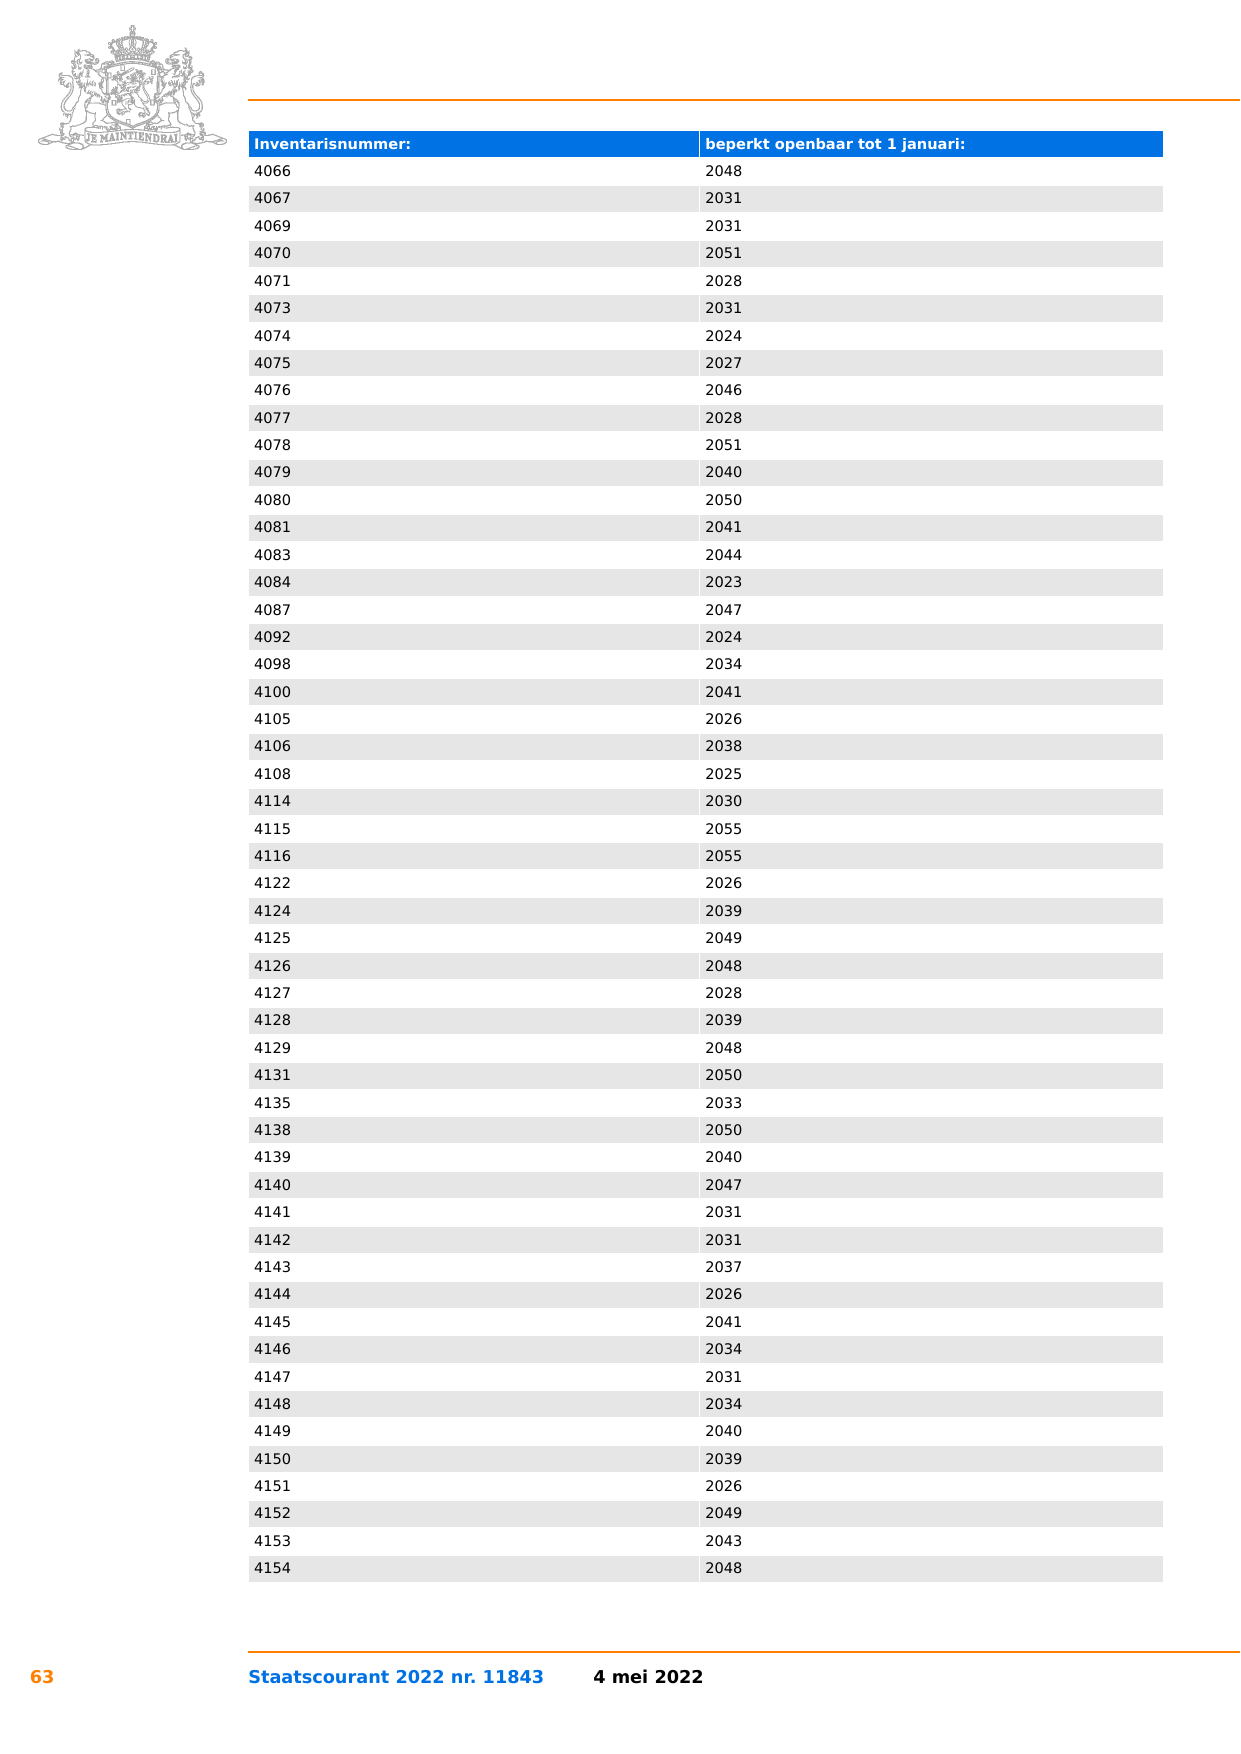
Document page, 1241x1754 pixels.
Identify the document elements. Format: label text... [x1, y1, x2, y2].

table_cell 2046 [700, 378, 1163, 404]
table_cell 2034 [700, 651, 1163, 678]
table_cell 4073 [249, 295, 699, 322]
table_cell 2039 [700, 1008, 1163, 1034]
table_cell 4116 [249, 843, 699, 869]
table_cell 2047 [700, 1172, 1163, 1198]
table_cell 4142 [249, 1227, 699, 1253]
table_cell 2024 [700, 624, 1163, 650]
table_cell 4080 [249, 487, 699, 513]
table_cell 2050 [700, 1063, 1163, 1089]
table_cell 2041 [700, 515, 1163, 541]
table_cell 2028 [700, 405, 1163, 431]
table_cell 4128 [249, 1008, 699, 1034]
table_cell 2026 [700, 1473, 1163, 1500]
table_cell 4106 [249, 734, 699, 760]
table_cell 2038 [700, 734, 1163, 760]
table_cell 2048 [700, 1556, 1163, 1582]
table_cell 4114 [249, 789, 699, 815]
table_cell 2027 [700, 350, 1163, 376]
table_cell 4122 [249, 871, 699, 897]
table_cell 4084 [249, 569, 699, 596]
table_cell 2048 [700, 158, 1163, 185]
table_header beperkt openbaar tot 1 januari: [700, 131, 1163, 157]
table_cell 4131 [249, 1063, 699, 1089]
table_cell 2041 [700, 1309, 1163, 1335]
table_cell 4135 [249, 1090, 699, 1116]
table_cell 2050 [700, 1117, 1163, 1143]
table_cell 4149 [249, 1419, 699, 1445]
table_cell 4129 [249, 1035, 699, 1061]
table_cell 2031 [700, 213, 1163, 239]
table_cell 4105 [249, 706, 699, 733]
table_cell 4153 [249, 1528, 699, 1554]
table_cell 4127 [249, 980, 699, 1007]
table_cell 2041 [700, 679, 1163, 705]
table_cell 2040 [700, 460, 1163, 486]
table_cell 4144 [249, 1282, 699, 1308]
table_cell 2031 [700, 1364, 1163, 1390]
table_cell 4087 [249, 597, 699, 623]
table_cell 4126 [249, 953, 699, 979]
table_cell 2039 [700, 898, 1163, 924]
table_cell 2040 [700, 1145, 1163, 1171]
table_cell 2034 [700, 1336, 1163, 1363]
table_cell 4115 [249, 816, 699, 842]
table_cell 4143 [249, 1254, 699, 1281]
table_cell 2030 [700, 789, 1163, 815]
table_cell 2051 [700, 432, 1163, 459]
table_cell 4066 [249, 158, 699, 185]
table_cell 4079 [249, 460, 699, 486]
table_cell 2024 [700, 323, 1163, 349]
table_cell 4081 [249, 515, 699, 541]
table_cell 2049 [700, 1501, 1163, 1527]
table_cell 2025 [700, 761, 1163, 787]
table_cell 2037 [700, 1254, 1163, 1281]
table_cell 4147 [249, 1364, 699, 1390]
table_cell 4098 [249, 651, 699, 678]
table_cell 4124 [249, 898, 699, 924]
table_cell 4145 [249, 1309, 699, 1335]
table_cell 2044 [700, 542, 1163, 568]
table_cell 2043 [700, 1528, 1163, 1554]
table_cell 4148 [249, 1391, 699, 1417]
table_cell 2031 [700, 1199, 1163, 1226]
table_cell 2023 [700, 569, 1163, 596]
table_cell 4108 [249, 761, 699, 787]
table_cell 2048 [700, 953, 1163, 979]
picture [38, 25, 227, 150]
table_cell 4076 [249, 378, 699, 404]
table_cell 2031 [700, 295, 1163, 322]
table_cell 2040 [700, 1419, 1163, 1445]
table_cell 4150 [249, 1446, 699, 1472]
table_cell 4074 [249, 323, 699, 349]
table_cell 2048 [700, 1035, 1163, 1061]
table_cell 4138 [249, 1117, 699, 1143]
table_cell 2050 [700, 487, 1163, 513]
table_cell 2049 [700, 925, 1163, 952]
table_cell 2033 [700, 1090, 1163, 1116]
table_cell 4069 [249, 213, 699, 239]
table_cell 2047 [700, 597, 1163, 623]
table_cell 2028 [700, 980, 1163, 1007]
table_cell 4077 [249, 405, 699, 431]
table_cell 4125 [249, 925, 699, 952]
table_cell 2026 [700, 1282, 1163, 1308]
table_cell 4100 [249, 679, 699, 705]
table_cell 4152 [249, 1501, 699, 1527]
table_cell 4070 [249, 241, 699, 267]
table_cell 2026 [700, 706, 1163, 733]
table_cell 4071 [249, 268, 699, 294]
table_cell 2028 [700, 268, 1163, 294]
table_cell 4139 [249, 1145, 699, 1171]
table_cell 4154 [249, 1556, 699, 1582]
table_cell 4146 [249, 1336, 699, 1363]
table_cell 4078 [249, 432, 699, 459]
table_cell 2031 [700, 186, 1163, 212]
table_cell 2034 [700, 1391, 1163, 1417]
table_cell 4067 [249, 186, 699, 212]
table_cell 2055 [700, 816, 1163, 842]
table_cell 4151 [249, 1473, 699, 1500]
table_cell 2051 [700, 241, 1163, 267]
table_cell 2039 [700, 1446, 1163, 1472]
table_cell 2031 [700, 1227, 1163, 1253]
table_cell 4141 [249, 1199, 699, 1226]
table_cell 2026 [700, 871, 1163, 897]
table_cell 4092 [249, 624, 699, 650]
table_cell 4083 [249, 542, 699, 568]
table_cell 4140 [249, 1172, 699, 1198]
table_cell 2055 [700, 843, 1163, 869]
table_header Inventarisnummer: [249, 131, 699, 157]
table_cell 4075 [249, 350, 699, 376]
